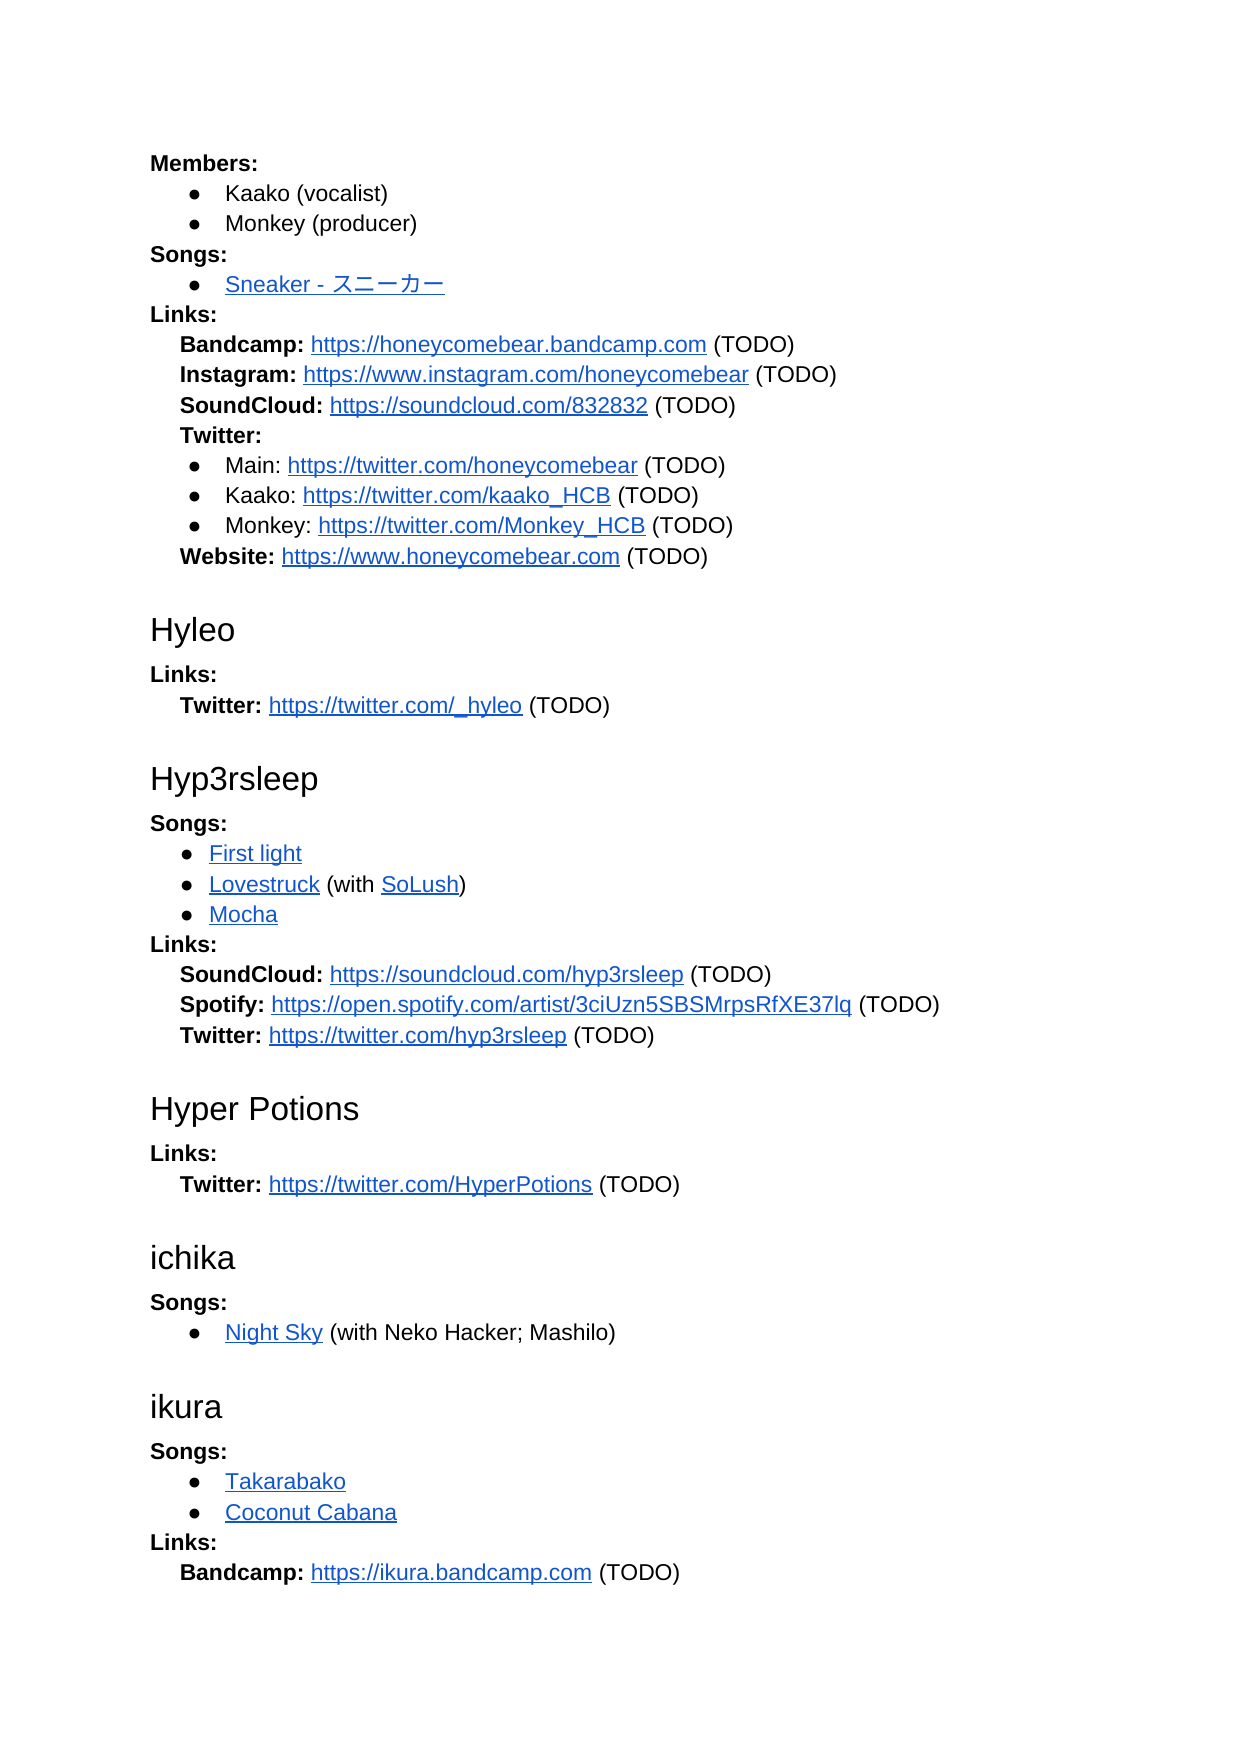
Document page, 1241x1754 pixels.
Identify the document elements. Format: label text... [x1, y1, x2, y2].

list Monkey (producer) [187, 210, 1090, 237]
text Bandcamp: https://honeycomebear.bandcamp.com (TODO) [179, 331, 1090, 358]
text SoundCloud: https://soundcloud.com/832832 (TODO) [179, 392, 1090, 418]
text Songs: [150, 810, 1090, 837]
list Takarabako [187, 1468, 1090, 1494]
text Twitter: https://twitter.com/_hyleo (TODO) [179, 692, 1090, 718]
text Links: [150, 931, 1090, 957]
list Monkey: https://twitter.com/Monkey_HCB (TODO) [187, 512, 1090, 539]
text Instagram: https://www.instagram.com/honeycomebear (TODO) [179, 361, 1090, 388]
text Links: [150, 301, 1090, 327]
list Main: https://twitter.com/honeycomebear (TODO) [187, 452, 1090, 478]
text Links: [150, 1529, 1090, 1555]
text Songs: [150, 1438, 1090, 1464]
list Lovestruck (with SoLush) [179, 871, 1090, 897]
list Kaako (vocalist) [187, 180, 1090, 207]
text Bandcamp: https://ikura.bandcamp.com (TODO) [179, 1559, 1090, 1585]
list Kaako: https://twitter.com/kaako_HCB (TODO) [187, 482, 1090, 509]
text Spotify: https://open.spotify.com/artist/3ciUzn5SBSMrpsRfXE37lq (TODO) [179, 991, 1090, 1018]
list First light [179, 840, 1090, 867]
text Songs: [150, 1289, 1090, 1316]
text Twitter: [179, 422, 1090, 448]
text Website: https://www.honeycomebear.com (TODO) [179, 543, 1090, 569]
text Twitter: https://twitter.com/HyperPotions (TODO) [179, 1171, 1090, 1197]
text Songs: [150, 241, 1090, 267]
text Twitter: https://twitter.com/hyp3rsleep (TODO) [179, 1022, 1090, 1048]
list Night Sky (with Neko Hacker; Mashilo) [187, 1319, 1090, 1346]
text SoundCloud: https://soundcloud.com/hyp3rsleep (TODO) [179, 961, 1090, 988]
list Mocha [179, 901, 1090, 927]
subtitle ichika [150, 1238, 1090, 1277]
text Links: [150, 661, 1090, 688]
text Links: [150, 1140, 1090, 1167]
subtitle Hyleo [150, 610, 1090, 649]
text Members: [150, 150, 1090, 176]
subtitle Hyp3rsleep [150, 759, 1090, 798]
subtitle ikura [150, 1387, 1090, 1426]
subtitle Hyper Potions [150, 1089, 1090, 1128]
list Sneaker - スニーカー [187, 271, 1090, 297]
list Coconut Cabana [187, 1498, 1090, 1525]
